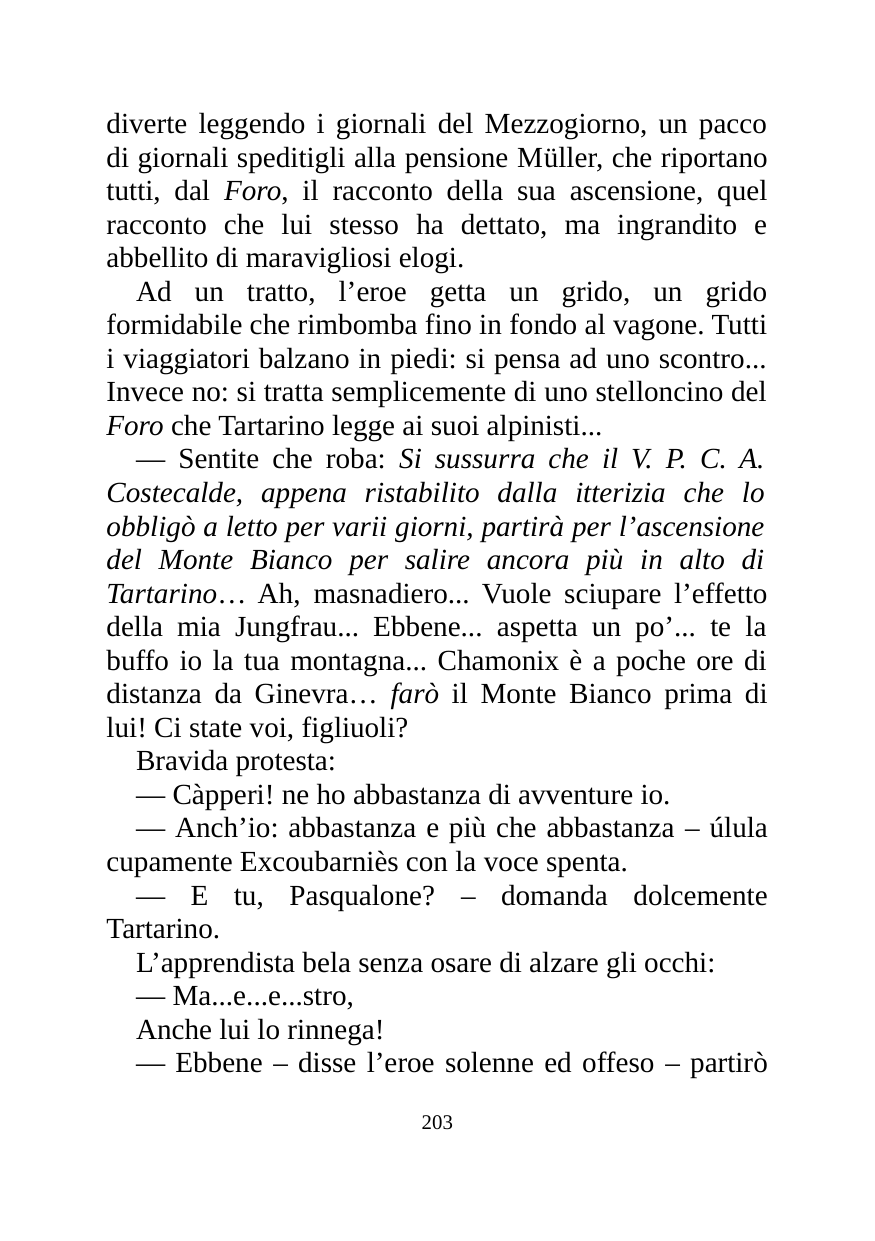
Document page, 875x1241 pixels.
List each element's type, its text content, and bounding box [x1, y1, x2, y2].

text — Càpperi! ne ho abbastanza di avventure io. [106, 777, 768, 811]
text — Anch’io: abbastanza e più che abbastanza – úlula cupamente Excoubarniès con la voce spenta. [106, 811, 768, 878]
text L’apprendista bela senza osare di alzare gli occhi: [106, 945, 768, 978]
text Ad un tratto, l’eroe getta un grido, un grido formidabile che rimbomba fino in fondo al vagone. Tutti i viaggiatori balzano in piedi: si pensa ad uno scontro... Invece no: si tratta semplicemente di uno stelloncino del Foro che Tartarino legge ai suoi alpinisti... [106, 274, 768, 442]
text — Ebbene – disse l’eroe solenne ed offeso – partirò [106, 1045, 768, 1079]
text diverte leggendo i giornali del Mezzogiorno, un pacco di giornali speditigli alla pensione Müller, che riportano tutti, dal Foro, il racconto della sua ascensione, quel racconto che lui stesso ha dettato, ma ingrandito e abbellito di maravigliosi elogi. [106, 106, 768, 274]
text — Sentite che roba: Si sussurra che il V. P. C. A. Costecalde, appena ristabilito dalla itterizia che lo obbligò a letto per varii giorni, partirà per l’ascensione del Monte Bianco per salire ancora più in alto di Tartarino… Ah, masnadiero... Vuole sciupare l’effetto della mia Jungfrau... Ebbene... aspetta un po’... te la buffo io la tua montagna... Chamonix è a poche ore di distanza da Ginevra… farò il Monte Bianco prima di lui! Ci state voi, figliuoli? [106, 442, 768, 743]
text — Ma...e...e...stro, [106, 978, 768, 1012]
text Anche lui lo rinnega! [106, 1012, 768, 1045]
text Bravida protesta: [106, 743, 768, 777]
text — E tu, Pasqualone? – domanda dolcemente Tartarino. [106, 878, 768, 945]
